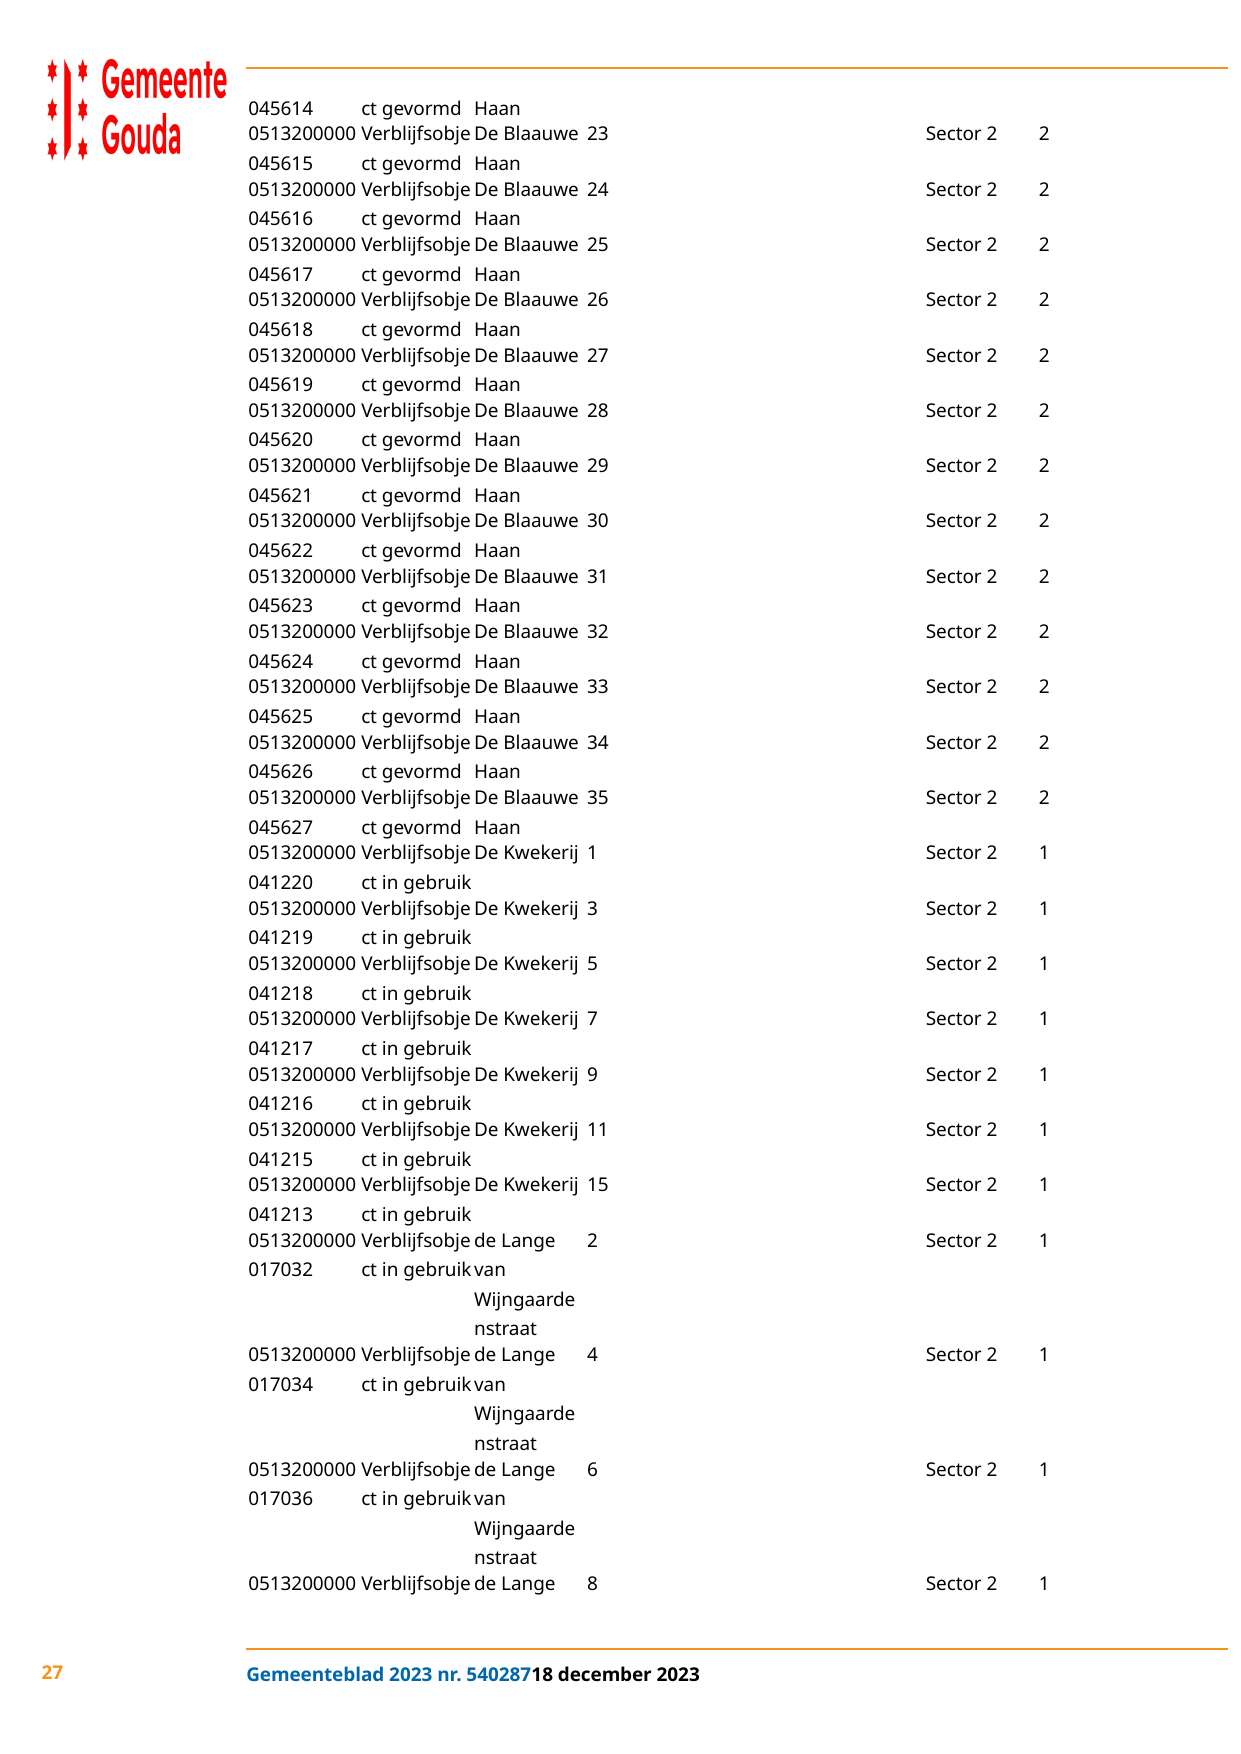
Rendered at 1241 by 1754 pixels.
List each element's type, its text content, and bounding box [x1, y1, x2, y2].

table_cell 2 [1039, 563, 1152, 618]
table_cell Sector 2 [926, 674, 1038, 729]
table_cell 8 [587, 1570, 700, 1596]
table_cell [813, 231, 926, 286]
table_cell 1 [587, 840, 700, 895]
table_cell De Blaauwe Haan [474, 397, 587, 452]
table_cell De Blaauwe Haan [474, 231, 587, 286]
table_cell Verblijfsobject in gebruik [361, 895, 474, 950]
table_cell Sector 2 [926, 1341, 1038, 1456]
table_cell De Kwekerij [474, 895, 587, 950]
table_cell De Kwekerij [474, 1116, 587, 1171]
table_cell 2 [1039, 618, 1152, 674]
table_cell 2 [1039, 674, 1152, 729]
table_cell Sector 2 [926, 1171, 1038, 1227]
table_cell 1 [1039, 895, 1152, 950]
table_cell 9 [587, 1061, 700, 1116]
table_cell 30 [587, 508, 700, 563]
table_cell Sector 2 [926, 176, 1038, 231]
table_cell [700, 1456, 813, 1570]
table_cell [813, 784, 926, 839]
table_cell 0513200000045621 [248, 453, 361, 508]
table_cell [813, 729, 926, 784]
table_cell [700, 1171, 813, 1227]
table_cell 0513200000017032 [248, 1227, 361, 1341]
table_cell Sector 2 [926, 950, 1038, 1006]
table_cell Sector 2 [926, 231, 1038, 286]
table_cell De Blaauwe Haan [474, 286, 587, 342]
table_cell [813, 840, 926, 895]
table_cell [813, 895, 926, 950]
table_cell 0513200000041213 [248, 1171, 361, 1227]
table_cell [813, 1061, 926, 1116]
table_cell [700, 231, 813, 286]
table_cell 0513200000045624 [248, 618, 361, 674]
table_cell [700, 895, 813, 950]
table_cell 0513200000017036 [248, 1456, 361, 1570]
table_cell 34 [587, 729, 700, 784]
table_cell Verblijfsobject in gebruik [361, 1341, 474, 1456]
table_cell de Lange [474, 1570, 587, 1596]
table_cell [813, 176, 926, 231]
table_cell 0513200000045615 [248, 121, 361, 176]
table_cell 1 [1039, 1006, 1152, 1061]
table_cell Verblijfsobject gevormd [361, 231, 474, 286]
table_cell [700, 342, 813, 397]
table_cell 7 [587, 1006, 700, 1061]
table_cell [700, 1570, 813, 1596]
table_cell 1 [1039, 950, 1152, 1006]
table_cell 2 [1039, 784, 1152, 839]
table_cell 0513200000041217 [248, 1006, 361, 1061]
table_cell Verblijfsobject gevormd [361, 176, 474, 231]
table_cell 5 [587, 950, 700, 1006]
table_cell [700, 1341, 813, 1456]
table_cell Verblijfsobject in gebruik [361, 1116, 474, 1171]
table_cell 2 [1039, 121, 1152, 176]
table_cell [813, 950, 926, 1006]
table_cell De Kwekerij [474, 1061, 587, 1116]
table_cell 0513200000045627 [248, 784, 361, 839]
table_cell [700, 618, 813, 674]
table_cell [813, 453, 926, 508]
table_cell [700, 784, 813, 839]
table_cell 2 [587, 1227, 700, 1341]
table_cell [700, 397, 813, 452]
table_cell Sector 2 [926, 618, 1038, 674]
table_cell 2 [1039, 729, 1152, 784]
picture [41, 47, 231, 172]
table_cell [587, 95, 700, 121]
table_cell [926, 95, 1038, 121]
table_cell [700, 563, 813, 618]
table_cell Sector 2 [926, 342, 1038, 397]
table_cell 045614 [248, 95, 361, 121]
table_cell Verblijfsobject gevormd [361, 784, 474, 839]
table_cell [813, 397, 926, 452]
table_cell Verblijfsobject gevormd [361, 453, 474, 508]
table_cell Sector 2 [926, 895, 1038, 950]
table_cell Verblijfsobject in gebruik [361, 840, 474, 895]
table_cell [813, 1006, 926, 1061]
table_cell 1 [1039, 840, 1152, 895]
table_cell 15 [587, 1171, 700, 1227]
table_cell De Blaauwe Haan [474, 674, 587, 729]
table_cell Verblijfsobject in gebruik [361, 1456, 474, 1570]
table_cell 29 [587, 453, 700, 508]
table_cell [813, 121, 926, 176]
table_cell 27 [587, 342, 700, 397]
table_cell Verblijfsobject in gebruik [361, 1006, 474, 1061]
table_cell ct gevormd [361, 95, 474, 121]
table_cell Verblijfsobject gevormd [361, 508, 474, 563]
table_cell 0513200000045626 [248, 729, 361, 784]
table_cell De Blaauwe Haan [474, 176, 587, 231]
table_cell [813, 1116, 926, 1171]
table_cell 0513200000045617 [248, 231, 361, 286]
table_cell 1 [1039, 1116, 1152, 1171]
table_cell [813, 1171, 926, 1227]
table_cell [700, 950, 813, 1006]
table_cell [700, 176, 813, 231]
table_cell [700, 674, 813, 729]
table_cell 0513200000041215 [248, 1116, 361, 1171]
table_cell Verblijfsobject gevormd [361, 563, 474, 618]
table_cell 2 [1039, 508, 1152, 563]
table_cell Verblijfsobject in gebruik [361, 1061, 474, 1116]
table_cell 0513200000041216 [248, 1061, 361, 1116]
table_cell 0513200000045620 [248, 397, 361, 452]
table_cell 2 [1039, 342, 1152, 397]
table_cell De Kwekerij [474, 1171, 587, 1227]
table_cell [700, 729, 813, 784]
table_cell Verblijfsobject in gebruik [361, 950, 474, 1006]
table_cell Verblijfsobject gevormd [361, 618, 474, 674]
table_cell [813, 1227, 926, 1341]
table_cell De Blaauwe Haan [474, 508, 587, 563]
table_cell 28 [587, 397, 700, 452]
table_cell Sector 2 [926, 397, 1038, 452]
table_cell Sector 2 [926, 121, 1038, 176]
table_cell 32 [587, 618, 700, 674]
table_cell 0513200000041218 [248, 950, 361, 1006]
table_cell Sector 2 [926, 729, 1038, 784]
table_cell 1 [1039, 1061, 1152, 1116]
table_cell 24 [587, 176, 700, 231]
table_cell Sector 2 [926, 453, 1038, 508]
table_cell 0513200000045625 [248, 674, 361, 729]
table_cell 1 [1039, 1570, 1152, 1596]
table_cell De Blaauwe Haan [474, 618, 587, 674]
table_cell 26 [587, 286, 700, 342]
table_cell 33 [587, 674, 700, 729]
table_cell [813, 95, 926, 121]
table_cell Sector 2 [926, 1061, 1038, 1116]
table_cell de Lange van Wijngaardenstraat [474, 1456, 587, 1570]
table_cell Verblijfsobje [361, 1570, 474, 1596]
table_cell De Blaauwe Haan [474, 729, 587, 784]
table_cell De Blaauwe Haan [474, 121, 587, 176]
table_cell 0513200000045616 [248, 176, 361, 231]
table_cell 3 [587, 895, 700, 950]
table_cell 2 [1039, 176, 1152, 231]
table_cell [1039, 95, 1152, 121]
table_cell Haan [474, 95, 587, 121]
table_cell 2 [1039, 286, 1152, 342]
table_cell [700, 1116, 813, 1171]
table_cell 2 [1039, 397, 1152, 452]
table_cell [700, 508, 813, 563]
table_cell De Kwekerij [474, 950, 587, 1006]
table_cell Verblijfsobject in gebruik [361, 1227, 474, 1341]
table_cell Sector 2 [926, 1116, 1038, 1171]
table_cell Sector 2 [926, 286, 1038, 342]
table_cell De Kwekerij [474, 840, 587, 895]
table_cell 31 [587, 563, 700, 618]
table_cell Sector 2 [926, 1456, 1038, 1570]
table_cell De Blaauwe Haan [474, 784, 587, 839]
table_cell de Lange van Wijngaardenstraat [474, 1341, 587, 1456]
table_cell 1 [1039, 1227, 1152, 1341]
table_cell 0513200000045622 [248, 508, 361, 563]
table_cell Verblijfsobject gevormd [361, 342, 474, 397]
table_cell Verblijfsobject gevormd [361, 729, 474, 784]
table_cell 11 [587, 1116, 700, 1171]
table_cell De Blaauwe Haan [474, 453, 587, 508]
table_cell [813, 286, 926, 342]
table_cell [700, 1227, 813, 1341]
table_cell 0513200000 [248, 1570, 361, 1596]
table_cell [700, 1006, 813, 1061]
table_cell de Lange van Wijngaardenstraat [474, 1227, 587, 1341]
table_cell [813, 1570, 926, 1596]
table_cell 35 [587, 784, 700, 839]
table_cell [813, 618, 926, 674]
table_cell [813, 1341, 926, 1456]
table_cell 0513200000045618 [248, 286, 361, 342]
table_cell [813, 508, 926, 563]
table_cell 23 [587, 121, 700, 176]
table_cell [700, 840, 813, 895]
table_cell Verblijfsobject gevormd [361, 674, 474, 729]
table_cell [700, 453, 813, 508]
table_cell 6 [587, 1456, 700, 1570]
table_cell 1 [1039, 1456, 1152, 1570]
table_cell 1 [1039, 1171, 1152, 1227]
table_cell Sector 2 [926, 508, 1038, 563]
table_cell [813, 342, 926, 397]
table_cell 0513200000045623 [248, 563, 361, 618]
table_cell Verblijfsobject in gebruik [361, 1171, 474, 1227]
table_cell Verblijfsobject gevormd [361, 121, 474, 176]
table_cell Sector 2 [926, 1570, 1038, 1596]
table_cell 0513200000017034 [248, 1341, 361, 1456]
table_cell [813, 563, 926, 618]
table_cell De Blaauwe Haan [474, 563, 587, 618]
table_cell 25 [587, 231, 700, 286]
table_cell Verblijfsobject gevormd [361, 397, 474, 452]
table_cell 1 [1039, 1341, 1152, 1456]
table_cell [700, 286, 813, 342]
table_cell 0513200000041219 [248, 895, 361, 950]
table_cell [813, 1456, 926, 1570]
table_cell [700, 95, 813, 121]
table_cell [700, 1061, 813, 1116]
table_cell Verblijfsobject gevormd [361, 286, 474, 342]
table_cell 2 [1039, 453, 1152, 508]
table_cell De Blaauwe Haan [474, 342, 587, 397]
table_cell 0513200000041220 [248, 840, 361, 895]
table_cell [813, 674, 926, 729]
table_cell Sector 2 [926, 784, 1038, 839]
table_cell Sector 2 [926, 1006, 1038, 1061]
table_cell 0513200000045619 [248, 342, 361, 397]
table_cell 4 [587, 1341, 700, 1456]
table_cell Sector 2 [926, 563, 1038, 618]
table_cell Sector 2 [926, 840, 1038, 895]
table_cell De Kwekerij [474, 1006, 587, 1061]
table_cell [700, 121, 813, 176]
table_cell 2 [1039, 231, 1152, 286]
table_cell Sector 2 [926, 1227, 1038, 1341]
